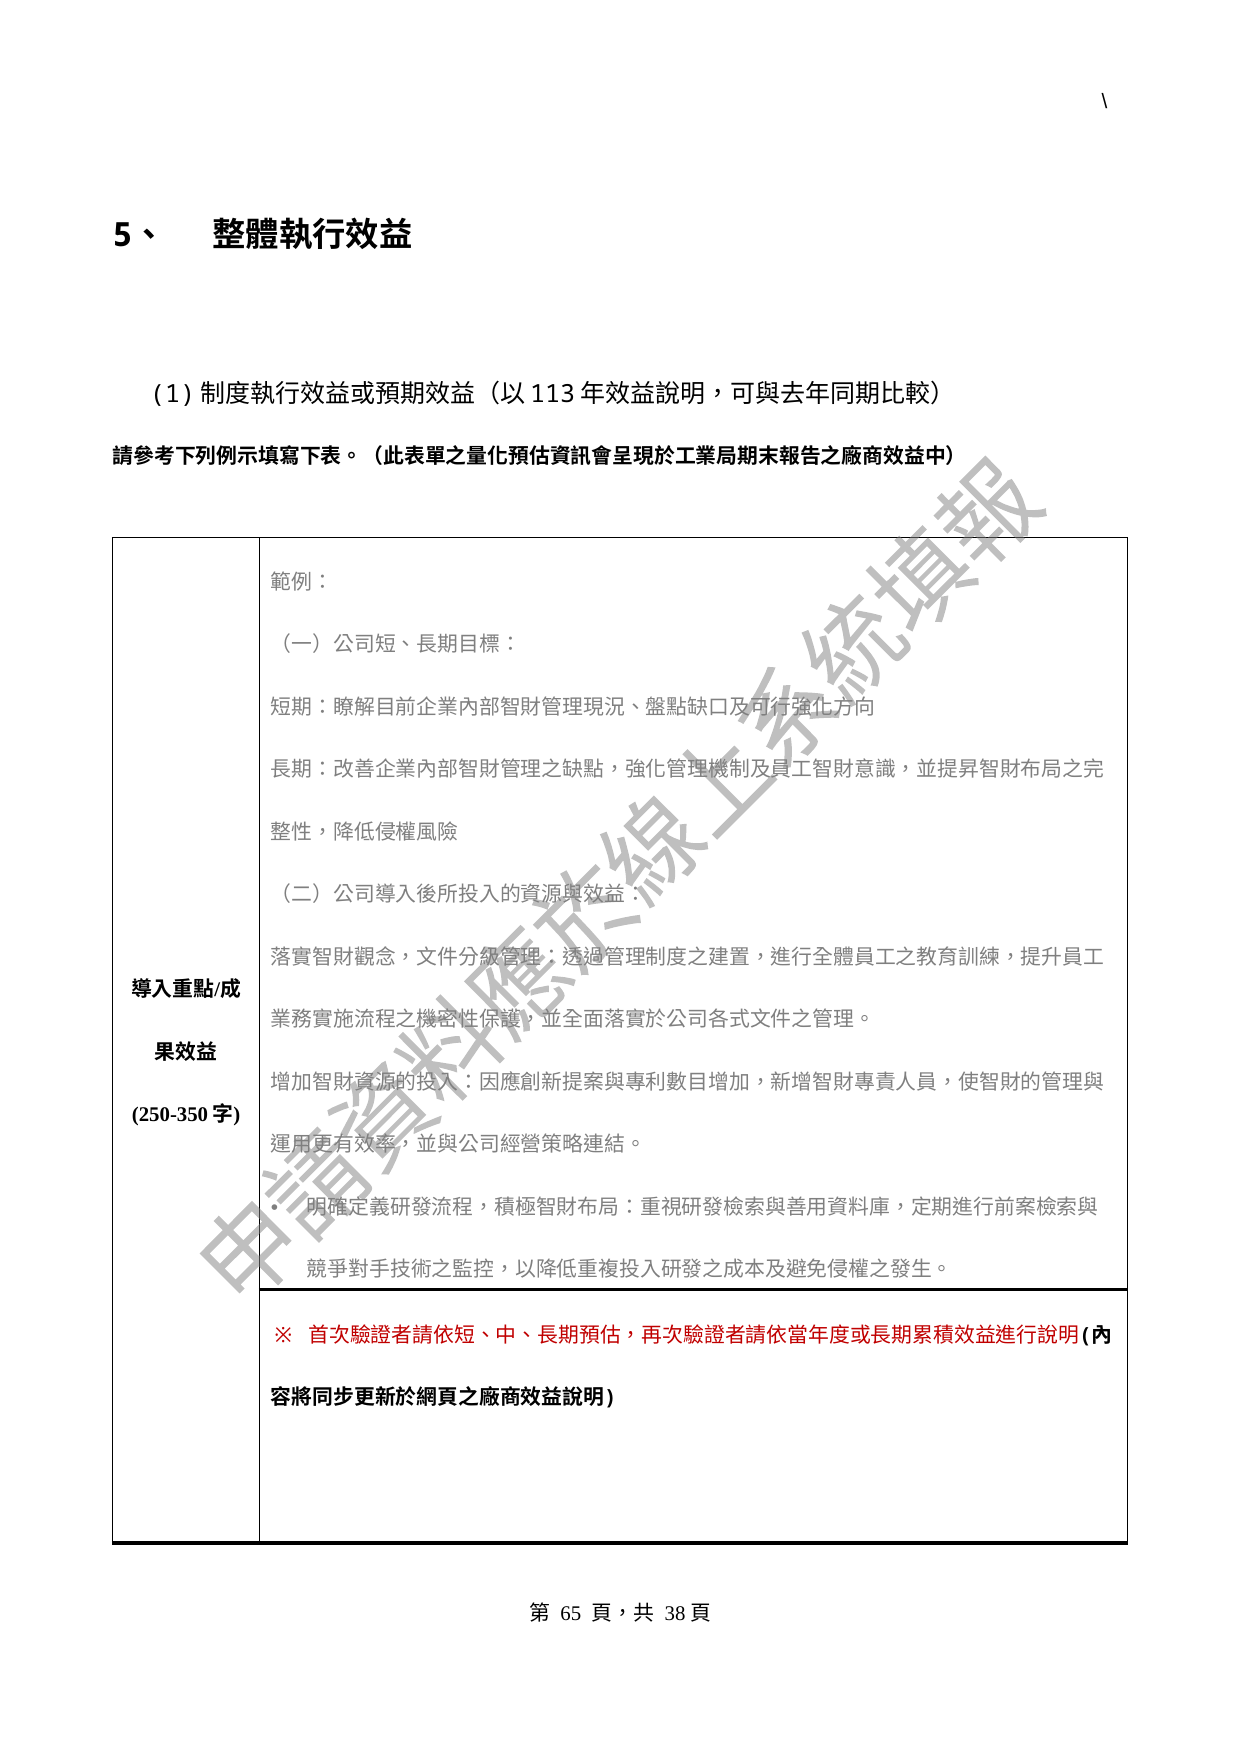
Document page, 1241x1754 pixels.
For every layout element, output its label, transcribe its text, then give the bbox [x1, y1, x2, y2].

list 整體執行效益 [112, 190, 1128, 253]
table_header 範例： （一）公司短、長期目標： 短期：瞭解目前企業內部智財管理現況、盤點缺口及可行強化方向 長期：改善企業內部智財管理之缺點，強化管理機制及員工智財意識，並提昇智財布局之完整性，降低侵權風險 （二）公司導入後所投入的資源與效益： 落實智財觀念，文件分級管理：透過管理制度之建置，進行全體員工之教育訓練，提升員工業務實施流程之機密性保護，並全面落實於公司各式文件之管理。 增加智財資源的投入：因應創新提案與專利數目增加，新增智財專責人員，使智財的管理與運用更有效率，並與公司經營策略連結。 明確定義研發流程，積極智財布局：重視研發檢索與善用資料庫，定期進行前案檢索與競爭對手技術之監控，以降低重複投入研發之成本及避免侵權之發生。 [260, 538, 1127, 1288]
text 請參考下列例示填寫下表。（此表單之量化預估資訊會呈現於工業局期末報告之廠商效益中） [112, 412, 1128, 475]
table_cell ※ 首次驗證者請依短、中、長期預估，再次驗證者請依當年度或長期累積效益進行說明(內容將同步更新於網頁之廠商效益說明) [260, 1291, 1127, 1541]
table_header 導入重點/成果效益 (250-350字) [113, 538, 259, 1541]
list 制度執行效益或預期效益（以113年效益說明，可與去年同期比較） [150, 350, 1128, 412]
